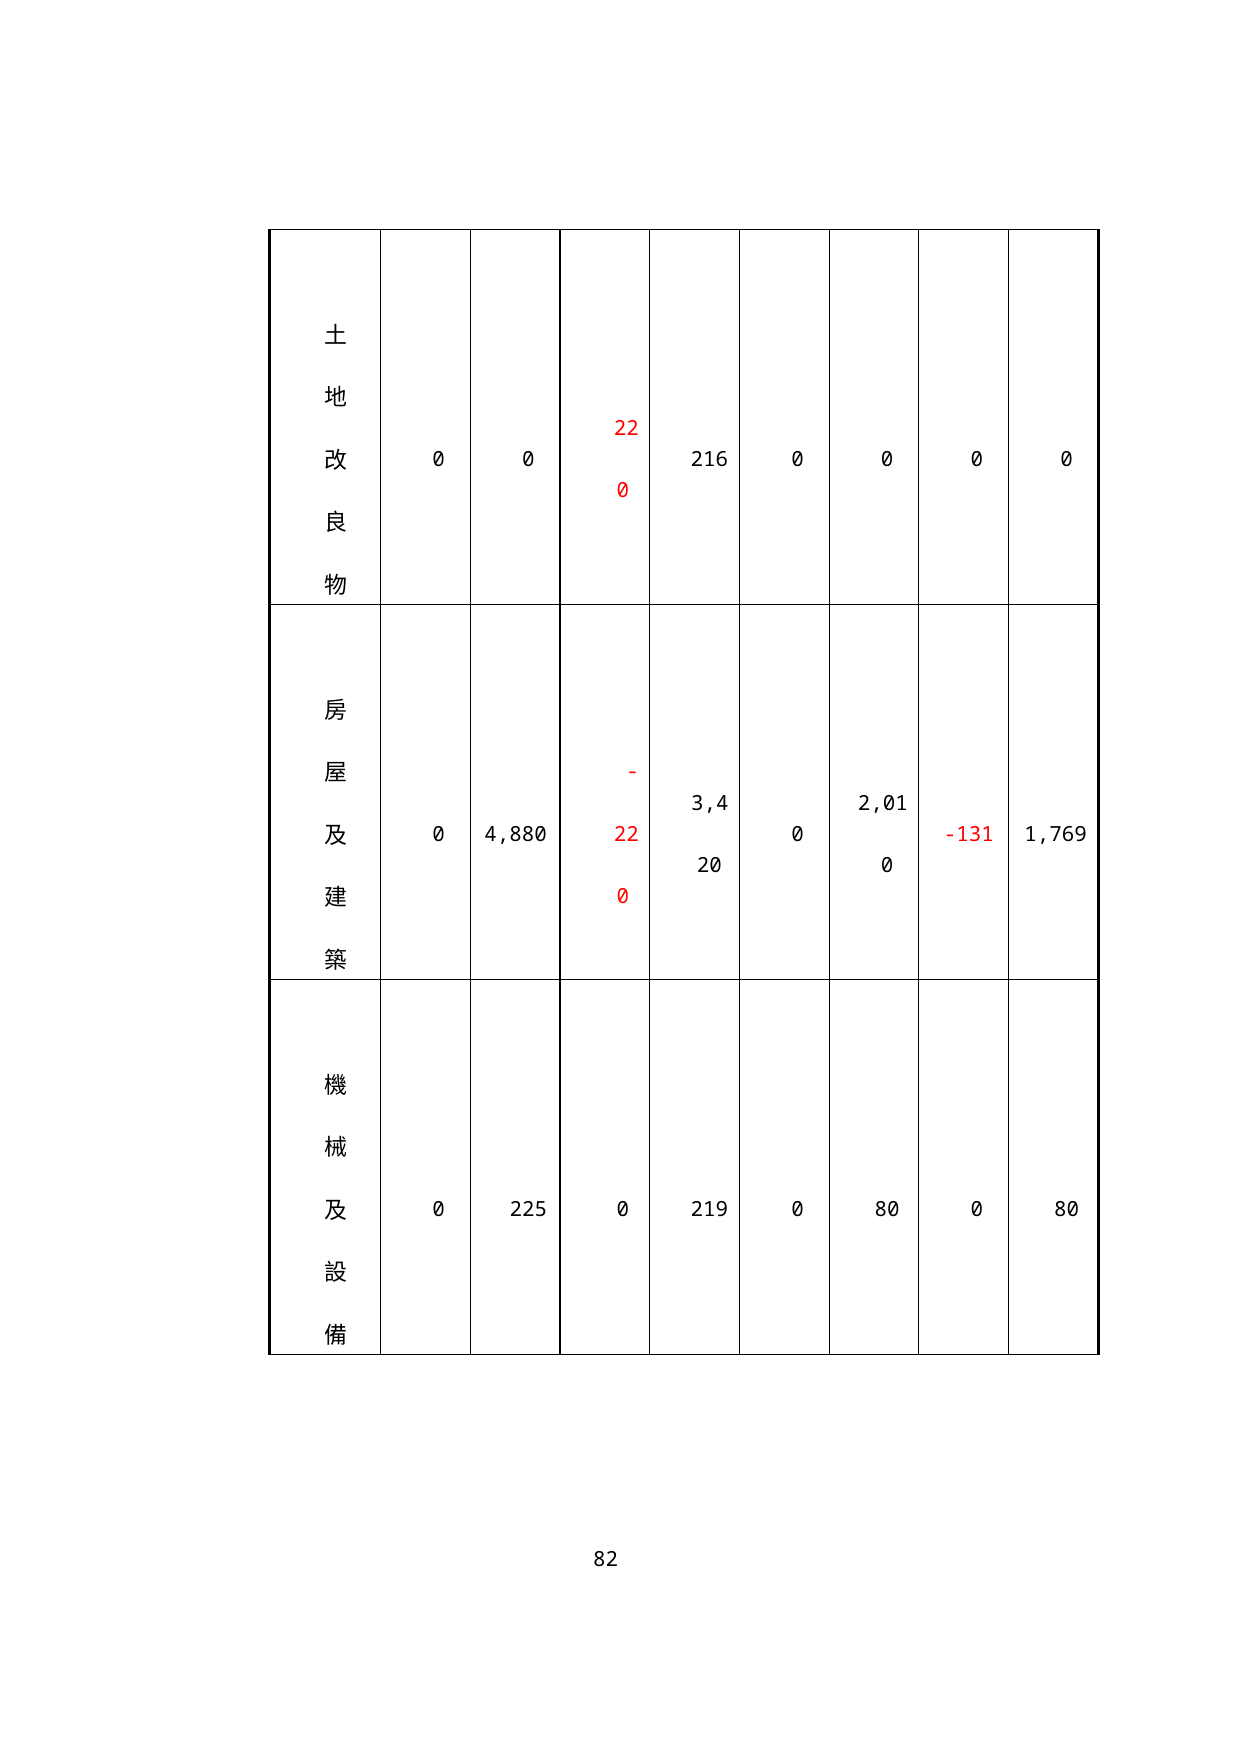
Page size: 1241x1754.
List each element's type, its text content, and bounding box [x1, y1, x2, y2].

table_cell 1,769 [1009, 605, 1097, 979]
table_cell 2,010 [830, 605, 918, 979]
table_cell 0 [381, 230, 470, 604]
table_cell 0 [830, 230, 918, 604]
table_cell 0 [561, 980, 649, 1354]
table_cell 0 [740, 230, 829, 604]
table_cell -220 [561, 605, 649, 979]
table_cell 0 [1009, 230, 1097, 604]
table_cell 219 [650, 980, 739, 1354]
table_cell 土地改良物 [271, 230, 380, 604]
table_cell -131 [919, 605, 1008, 979]
table_cell 0 [919, 980, 1008, 1354]
table_cell 0 [919, 230, 1008, 604]
table_cell 0 [381, 980, 470, 1354]
table_cell 225 [471, 980, 559, 1354]
table_cell 216 [650, 230, 739, 604]
table_cell 房屋及建築 [271, 605, 380, 979]
table_cell 機械及設備 [271, 980, 380, 1354]
table_cell 3,420 [650, 605, 739, 979]
table_cell 4,880 [471, 605, 559, 979]
table_cell 0 [740, 980, 829, 1354]
table_cell 80 [1009, 980, 1097, 1354]
table_cell 220 [561, 230, 649, 604]
table_cell 0 [381, 605, 470, 979]
table_cell 0 [740, 605, 829, 979]
table_cell 0 [471, 230, 559, 604]
table_cell 80 [830, 980, 918, 1354]
